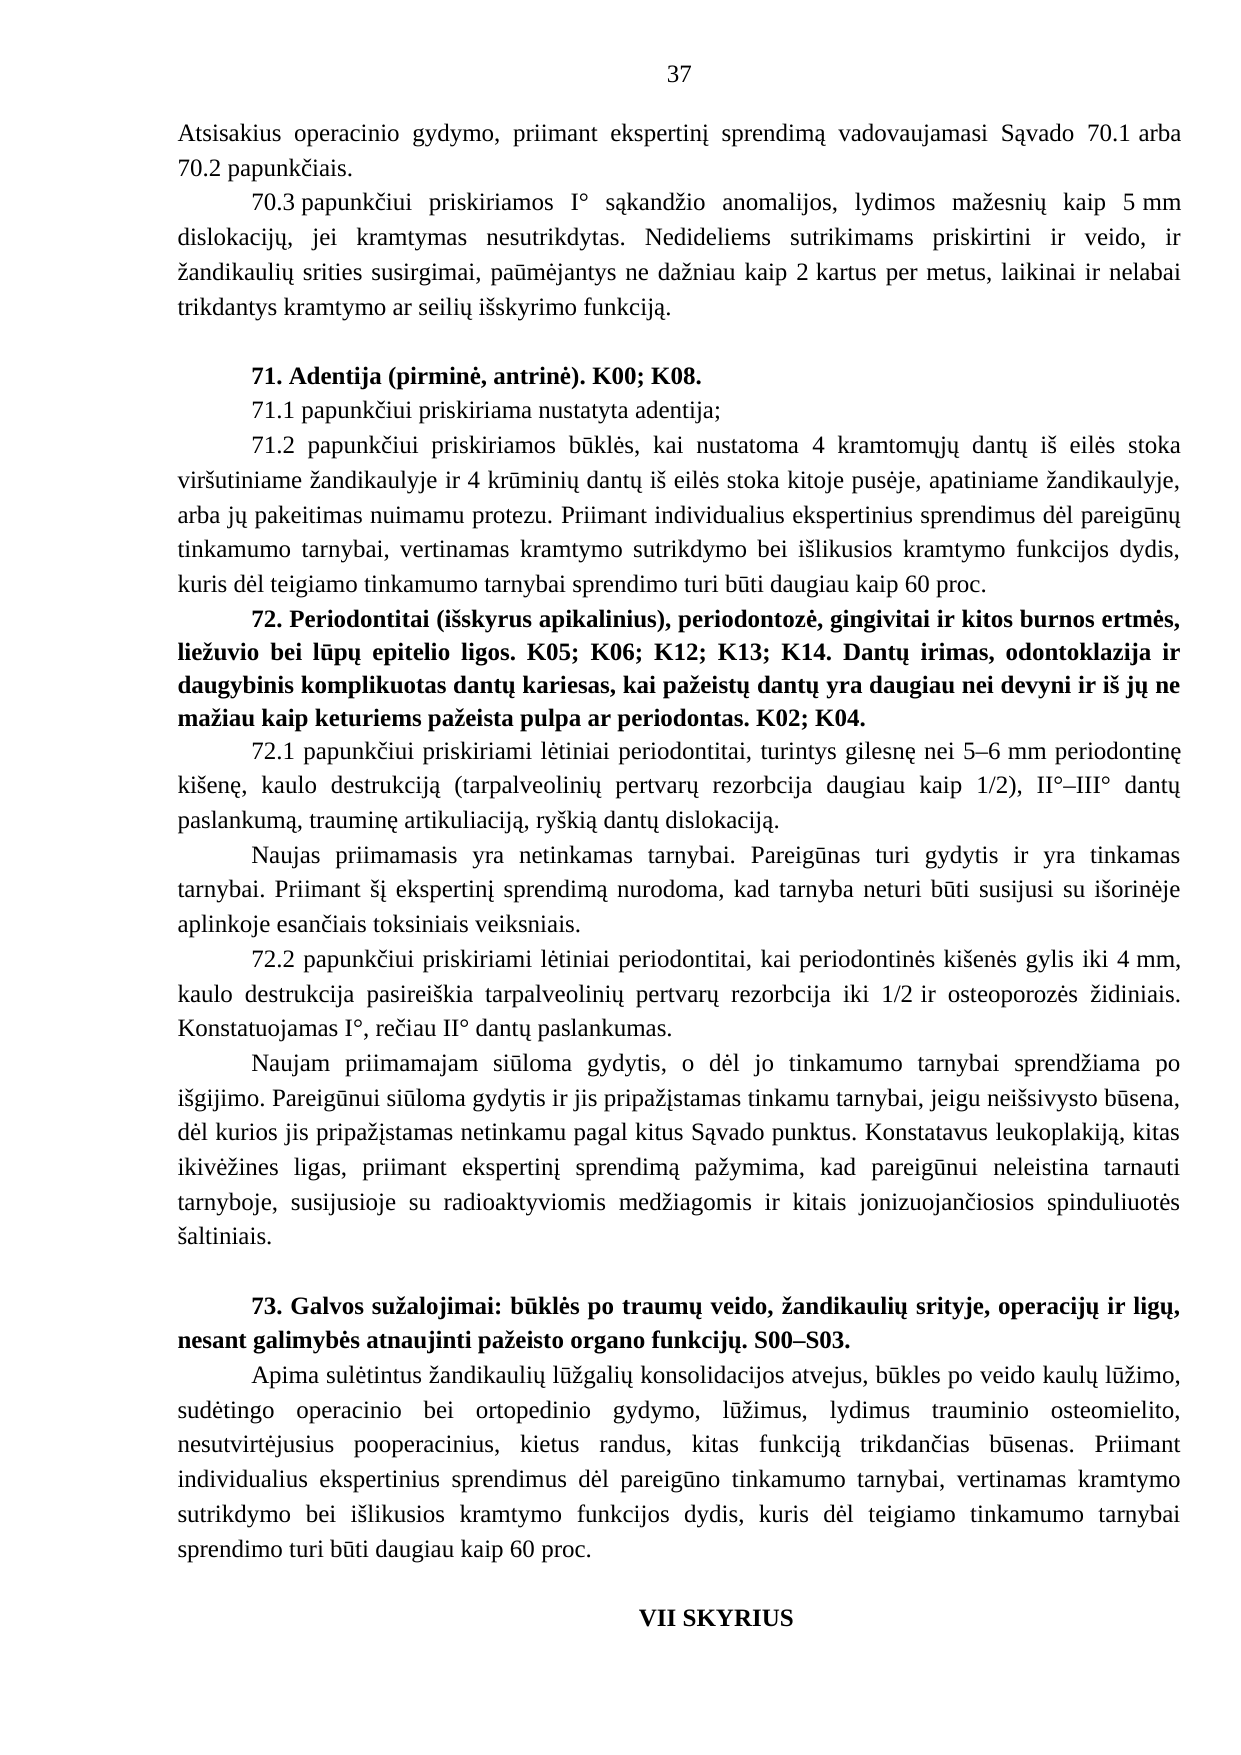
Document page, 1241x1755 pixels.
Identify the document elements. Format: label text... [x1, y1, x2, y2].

text Apima sulėtintus žandikaulių lūžgalių konsolidacijos atvejus, būkles po veido kaulų lūžimo, sudėtingo operacinio bei ortopedinio gydymo, lūžimus, lydimus trauminio osteomielito, nesutvirtėjusius pooperacinius, kietus randus, kitas funkciją trikdančias būsenas. Priimant individualius ekspertinius sprendimus dėl pareigūno tinkamumo tarnybai, vertinamas kramtymo sutrikdymo bei išlikusios kramtymo funkcijos dydis, kuris dėl teigiamo tinkamumo tarnybai sprendimo turi būti daugiau kaip 60 proc. [177, 1360, 1181, 1562]
text Naujas priimamasis yra netinkamas tarnybai. Pareigūnas turi gydytis ir yra tinkamas tarnybai. Priimant šį ekspertinį sprendimą nurodoma, kad tarnyba neturi būti susijusi su išorinėje aplinkoje esančiais toksiniais veiksniais. [177, 840, 1181, 938]
text 71. Adentija (pirminė, antrinė). K00; K08. [177, 361, 1181, 390]
text Atsisakius operacinio gydymo, priimant ekspertinį sprendimą vadovaujamasi Sąvado 70.1 arba 70.2 papunkčiais. [177, 118, 1181, 182]
text 71.1 papunkčiui priskiriama nustatyta adentija; [177, 396, 1181, 424]
text 72. Periodontitai (išskyrus apikalinius), periodontozė, gingivitai ir kitos burnos ertmės, liežuvio bei lūpų epitelio ligos. K05; K06; K12; K13; K14. Dantų irimas, odontoklazija ir daugybinis komplikuotas dantų kariesas, kai pažeistų dantų yra daugiau nei devyni ir iš jų ne mažiau kaip keturiems pažeista pulpa ar periodontas. K02; K04. [177, 604, 1181, 732]
text VII SKYRIUS [177, 1603, 1181, 1632]
text 70.3 papunkčiui priskiriamos I° sąkandžio anomalijos, lydimos mažesnių kaip 5 mm dislokacijų, jei kramtymas nesutrikdytas. Nedideliems sutrikimams priskirtini ir veido, ir žandikaulių srities susirgimai, paūmėjantys ne dažniau kaip 2 kartus per metus, laikinai ir nelabai trikdantys kramtymo ar seilių išskyrimo funkciją. [177, 187, 1181, 320]
text 72.2 papunkčiui priskiriami lėtiniai periodontitai, kai periodontinės kišenės gylis iki 4 mm, kaulo destrukcija pasireiškia tarpalveolinių pertvarų rezorbcija iki 1/2 ir osteoporozės židiniais. Konstatuojamas I°, rečiau II° dantų paslankumas. [177, 944, 1181, 1042]
text Naujam priimamajam siūloma gydytis, o dėl jo tinkamumo tarnybai sprendžiama po išgijimo. Pareigūnui siūloma gydytis ir jis pripažįstamas tinkamu tarnybai, jeigu neišsivysto būsena, dėl kurios jis pripažįstamas netinkamu pagal kitus Sąvado punktus. Konstatavus leukoplakiją, kitas ikivėžines ligas, priimant ekspertinį sprendimą pažymima, kad pareigūnui neleistina tarnauti tarnyboje, susijusioje su radioaktyviomis medžiagomis ir kitais jonizuojančiosios spinduliuotės šaltiniais. [177, 1048, 1181, 1250]
text 72.1 papunkčiui priskiriami lėtiniai periodontitai, turintys gilesnę nei 5–6 mm periodontinę kišenę, kaulo destrukciją (tarpalveolinių pertvarų rezorbcija daugiau kaip 1/2), II°–III° dantų paslankumą, trauminę artikuliaciją, ryškią dantų dislokaciją. [177, 736, 1181, 834]
text 71.2 papunkčiui priskiriamos būklės, kai nustatoma 4 kramtomųjų dantų iš eilės stoka viršutiniame žandikaulyje ir 4 krūminių dantų iš eilės stoka kitoje pusėje, apatiniame žandikaulyje, arba jų pakeitimas nuimamu protezu. Priimant individualius ekspertinius sprendimus dėl pareigūnų tinkamumo tarnybai, vertinamas kramtymo sutrikdymo bei išlikusios kramtymo funkcijos dydis, kuris dėl teigiamo tinkamumo tarnybai sprendimo turi būti daugiau kaip 60 proc. [177, 430, 1181, 598]
text 73. Galvos sužalojimai: būklės po traumų veido, žandikaulių srityje, operacijų ir ligų, nesant galimybės atnaujinti pažeisto organo funkcijų. S00–S03. [177, 1291, 1181, 1354]
